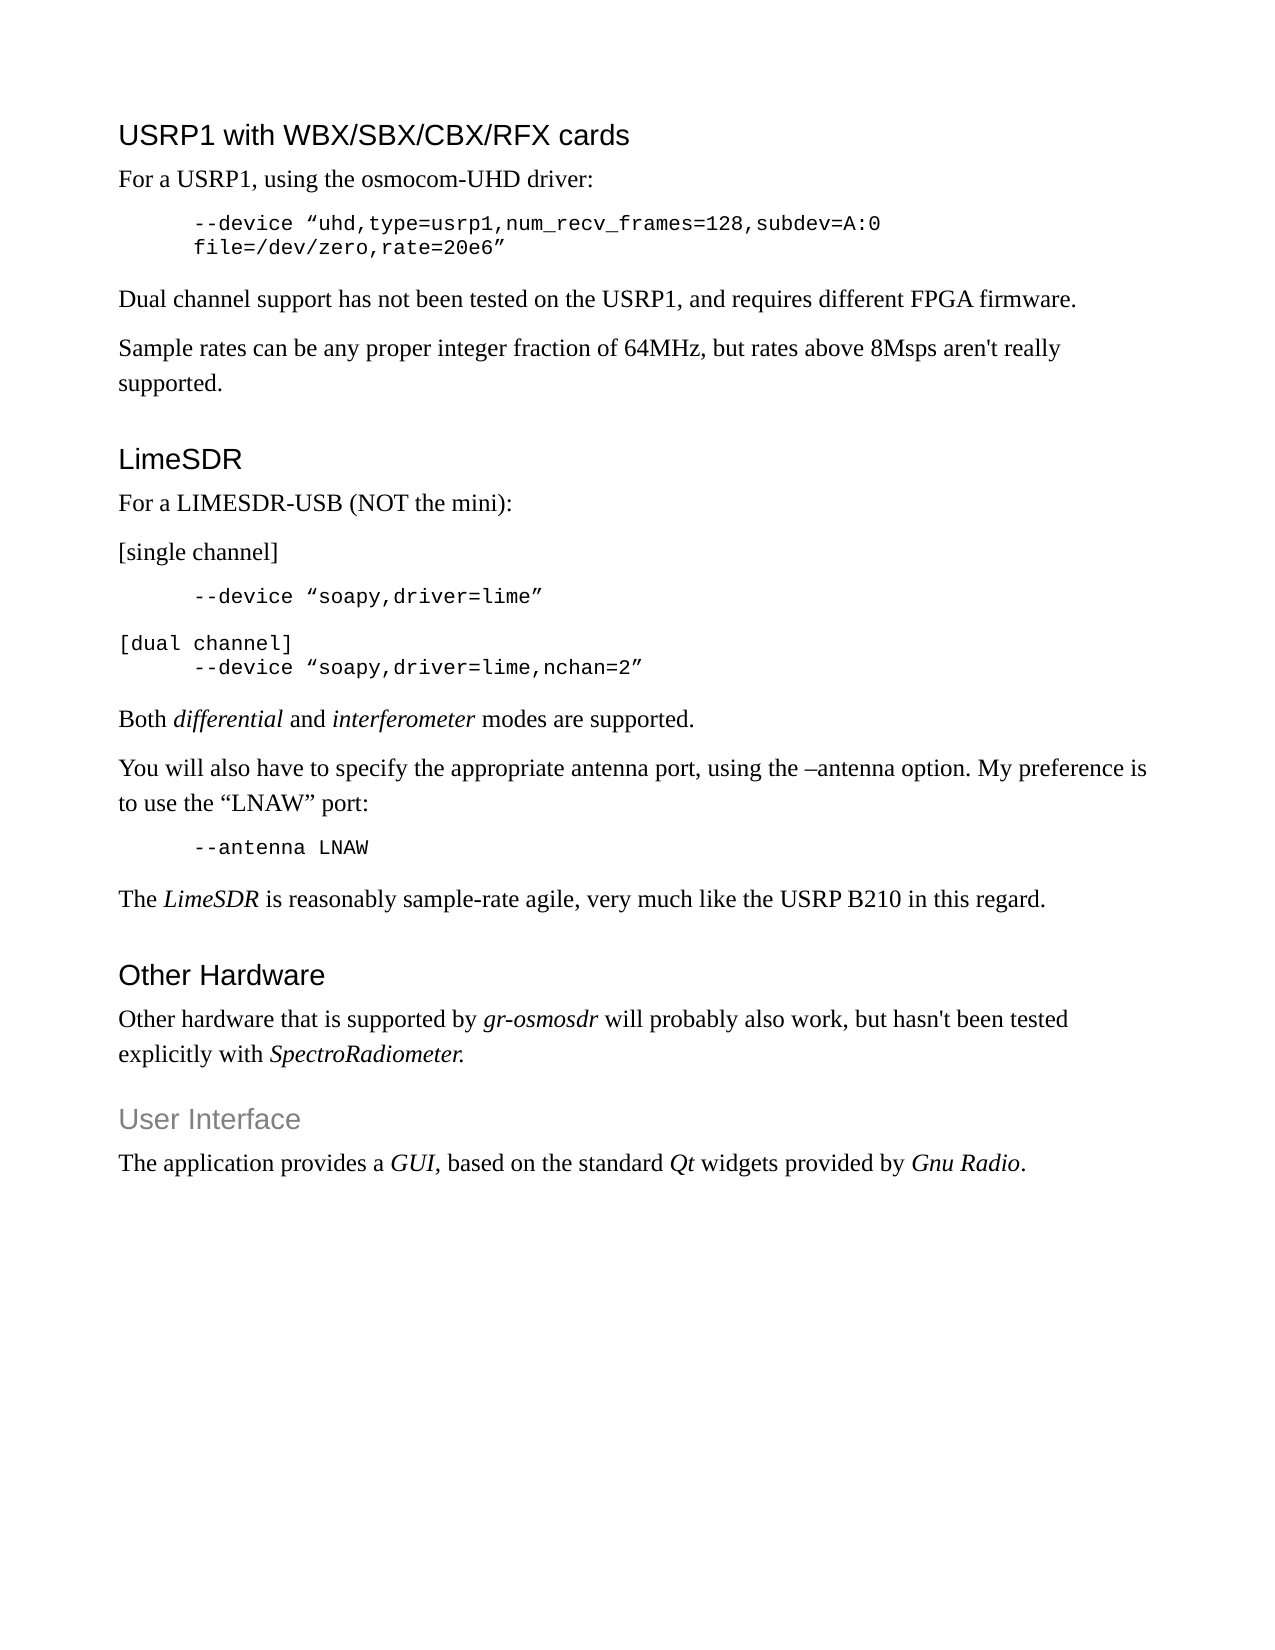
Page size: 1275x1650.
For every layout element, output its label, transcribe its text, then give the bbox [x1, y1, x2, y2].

subtitle Other Hardware [118, 958, 1157, 992]
text [dual channel] [118, 633, 1157, 657]
text [single channel] [118, 537, 1157, 566]
text Other hardware that is supported by gr-osmosdr will probably also work, but hasn't been tested explicitly with SpectroRadiometer. [118, 1004, 1157, 1067]
text For a LIMESDR-USB (NOT the mini): [118, 488, 1157, 517]
text For a USRP1, using the osmocom-UHD driver: [118, 164, 1157, 193]
text --antenna LNAW [193, 837, 1157, 860]
text The application provides a GUI, based on the standard Qt widgets provided by Gnu Radio. [118, 1148, 1157, 1177]
text --device “soapy,driver=lime” [193, 586, 1157, 609]
text --device “soapy,driver=lime,nchan=2” [193, 657, 1157, 681]
text Both differential and interferometer modes are supported. [118, 704, 1157, 733]
subtitle USRP1 with WBX/SBX/CBX/RFX cards [118, 118, 1157, 152]
subtitle User Interface [118, 1102, 1157, 1136]
text The LimeSDR is reasonably sample-rate agile, very much like the USRP B210 in this regard. [118, 884, 1157, 913]
text --device “uhd,type=usrp1,num_recv_frames=128,subdev=A:0 file=/dev/zero,rate=20e6” [193, 213, 1157, 261]
text Dual channel support has not been tested on the USRP1, and requires different FPGA firmware. [118, 284, 1157, 313]
text You will also have to specify the appropriate antenna port, using the –antenna option. My preference is to use the “LNAW” port: [118, 753, 1157, 816]
subtitle LimeSDR [118, 442, 1157, 475]
text Sample rates can be any proper integer fraction of 64MHz, but rates above 8Msps aren't really supported. [118, 333, 1157, 396]
